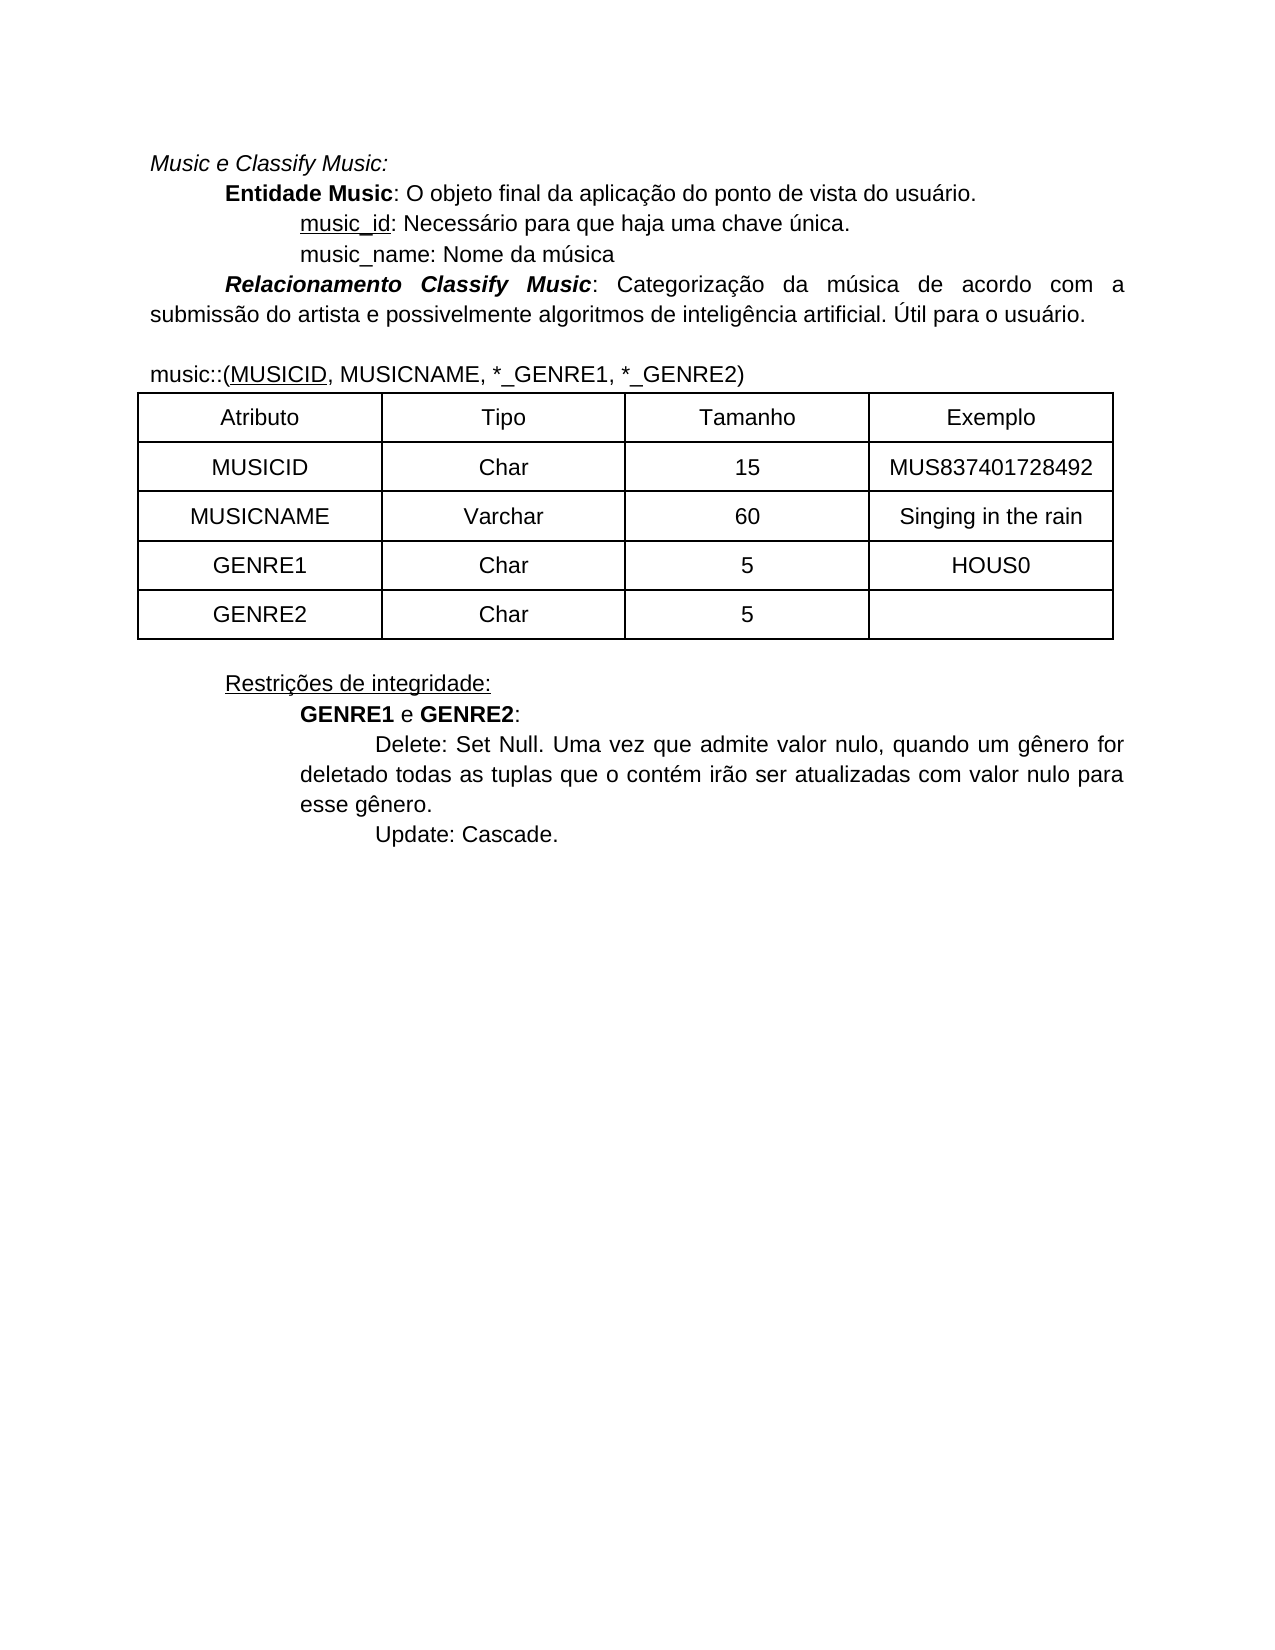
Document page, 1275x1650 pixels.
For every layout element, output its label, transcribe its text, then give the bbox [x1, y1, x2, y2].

table_cell [870, 591, 1112, 638]
table_cell Char [383, 591, 624, 638]
text Restrições de integridade: [150, 670, 1125, 697]
text music::(MUSICID, MUSICNAME, *_GENRE1, *_GENRE2) [150, 361, 1125, 388]
table_cell Char [383, 542, 624, 589]
text Entidade Music: O objeto final da aplicação do ponto de vista do usuário. [150, 180, 1125, 207]
table_cell Singing in the rain [870, 492, 1112, 539]
text GENRE1 e GENRE2: [150, 701, 1125, 727]
table_cell 60 [626, 492, 868, 539]
table_cell Char [383, 443, 624, 490]
table_header Tipo [383, 394, 624, 441]
text Relacionamento Classify Music: Categorização da música de acordo com a submissão do artista e possivelmente algoritmos de inteligência artificial. Útil para o usuário. [150, 271, 1125, 327]
table_cell MUSICID [139, 443, 381, 490]
table_cell 5 [626, 542, 868, 589]
table_cell GENRE1 [139, 542, 381, 589]
table_cell GENRE2 [139, 591, 381, 638]
table_cell MUS837401728492 [870, 443, 1112, 490]
table_cell Varchar [383, 492, 624, 539]
text Delete: Set Null. Uma vez que admite valor nulo, quando um gênero for deletado todas as tuplas que o contém irão ser atualizadas com valor nulo para esse gênero. [300, 731, 1125, 817]
table_header Tamanho [626, 394, 868, 441]
text Update: Cascade. [150, 821, 1125, 848]
text Music e Classify Music: [150, 150, 1125, 176]
table_cell HOUS0 [870, 542, 1112, 589]
table_header Exemplo [870, 394, 1112, 441]
table_header Atributo [139, 394, 381, 441]
text music_id: Necessário para que haja uma chave única. [150, 210, 1125, 237]
table_cell 5 [626, 591, 868, 638]
text music_name: Nome da música [150, 241, 1125, 267]
table_cell MUSICNAME [139, 492, 381, 539]
table_cell 15 [626, 443, 868, 490]
